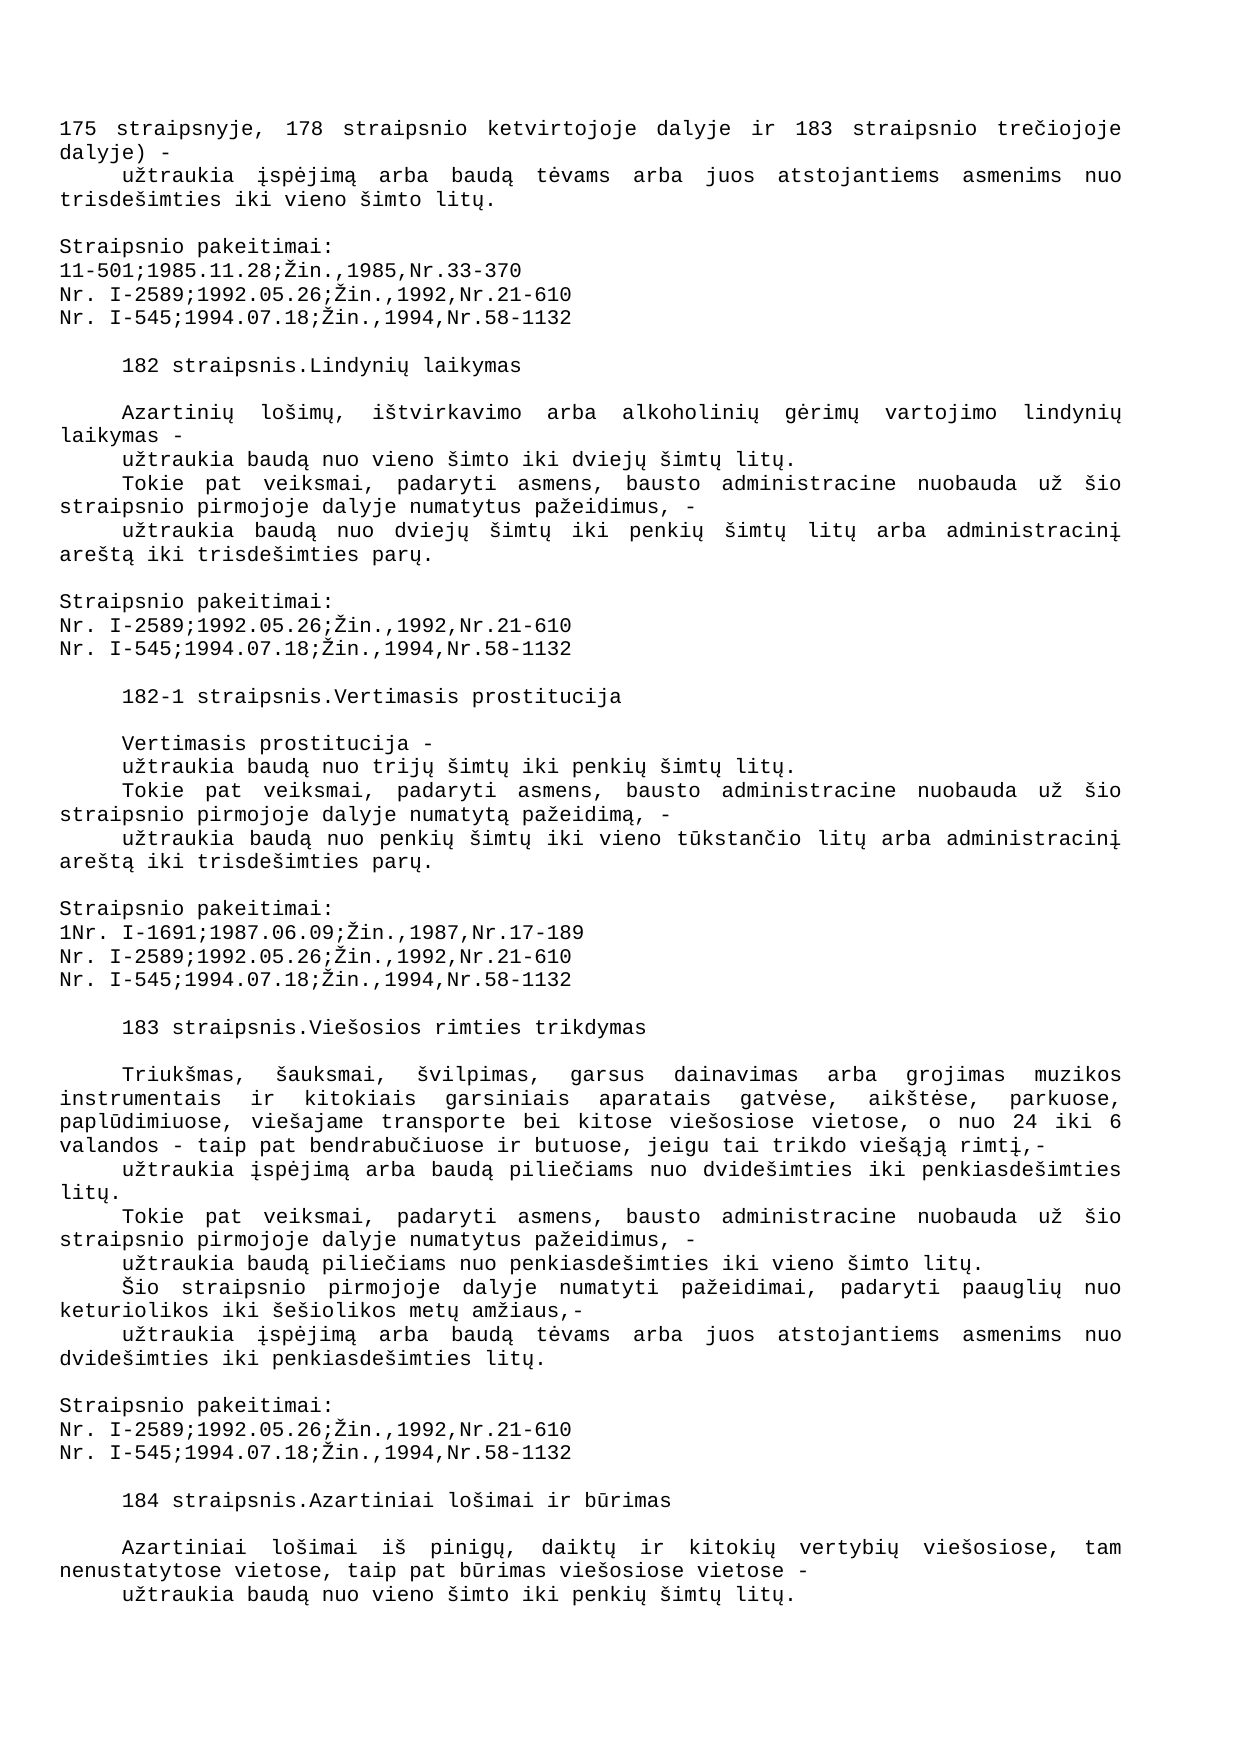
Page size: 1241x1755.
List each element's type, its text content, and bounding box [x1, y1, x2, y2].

text Straipsnio pakeitimai: [59, 1395, 1122, 1419]
text 182 straipsnis.Lindynių laikymas [59, 354, 1122, 378]
text Nr. I-2589;1992.05.26;Žin.,1992,Nr.21-610 [59, 615, 1122, 638]
text Nr. I-545;1994.07.18;Žin.,1994,Nr.58-1132 [59, 307, 1122, 331]
text 183 straipsnis.Viešosios rimties trikdymas [59, 1017, 1122, 1040]
text užtraukia įspėjimą arba baudą tėvams arba juos atstojantiems asmenims nuo trisdešimties iki vieno šimto litų. [59, 165, 1122, 213]
text Tokie pat veiksmai, padaryti asmens, bausto administracine nuobauda už šio straipsnio pirmojoje dalyje numatytą pažeidimą, - [59, 780, 1122, 827]
text Triukšmas, šauksmai, švilpimas, garsus dainavimas arba grojimas muzikos instrumentais ir kitokiais garsiniais aparatais gatvėse, aikštėse, parkuose, paplūdimiuose, viešajame transporte bei kitose viešosiose vietose, o nuo 24 iki 6 valandos - taip pat bendrabučiuose ir butuose, jeigu tai trikdo viešąją rimtį,- [59, 1064, 1122, 1158]
text Azartinių lošimų, ištvirkavimo arba alkoholinių gėrimų vartojimo lindynių laikymas - [59, 402, 1122, 449]
text Nr. I-2589;1992.05.26;Žin.,1992,Nr.21-610 [59, 284, 1122, 307]
text 1Nr. I-1691;1987.06.09;Žin.,1987,Nr.17-189 [59, 922, 1122, 946]
text užtraukia baudą nuo vieno šimto iki dviejų šimtų litų. [59, 449, 1122, 473]
text Nr. I-2589;1992.05.26;Žin.,1992,Nr.21-610 [59, 1419, 1122, 1442]
text 184 straipsnis.Azartiniai lošimai ir būrimas [59, 1489, 1122, 1513]
text užtraukia baudą piliečiams nuo penkiasdešimties iki vieno šimto litų. [59, 1253, 1122, 1277]
text 175 straipsnyje, 178 straipsnio ketvirtojoje dalyje ir 183 straipsnio trečiojoje dalyje) - [59, 118, 1122, 165]
text užtraukia baudą nuo vieno šimto iki penkių šimtų litų. [59, 1584, 1122, 1608]
text Straipsnio pakeitimai: [59, 898, 1122, 922]
text Nr. I-545;1994.07.18;Žin.,1994,Nr.58-1132 [59, 969, 1122, 993]
text Nr. I-2589;1992.05.26;Žin.,1992,Nr.21-610 [59, 946, 1122, 969]
text Tokie pat veiksmai, padaryti asmens, bausto administracine nuobauda už šio straipsnio pirmojoje dalyje numatytus pažeidimus, - [59, 473, 1122, 520]
text 11-501;1985.11.28;Žin.,1985,Nr.33-370 [59, 260, 1122, 284]
text Tokie pat veiksmai, padaryti asmens, bausto administracine nuobauda už šio straipsnio pirmojoje dalyje numatytus pažeidimus, - [59, 1206, 1122, 1253]
text užtraukia įspėjimą arba baudą piliečiams nuo dvidešimties iki penkiasdešimties litų. [59, 1158, 1122, 1206]
text 182-1 straipsnis.Vertimasis prostitucija [59, 686, 1122, 709]
text užtraukia įspėjimą arba baudą tėvams arba juos atstojantiems asmenims nuo dvidešimties iki penkiasdešimties litų. [59, 1324, 1122, 1371]
text Nr. I-545;1994.07.18;Žin.,1994,Nr.58-1132 [59, 1442, 1122, 1466]
text Šio straipsnio pirmojoje dalyje numatyti pažeidimai, padaryti paauglių nuo keturiolikos iki šešiolikos metų amžiaus,- [59, 1277, 1122, 1324]
text Nr. I-545;1994.07.18;Žin.,1994,Nr.58-1132 [59, 638, 1122, 662]
text užtraukia baudą nuo dviejų šimtų iki penkių šimtų litų arba administracinį areštą iki trisdešimties parų. [59, 520, 1122, 567]
text Vertimasis prostitucija - [59, 733, 1122, 757]
text Straipsnio pakeitimai: [59, 236, 1122, 260]
text Azartiniai lošimai iš pinigų, daiktų ir kitokių vertybių viešosiose, tam nenustatytose vietose, taip pat būrimas viešosiose vietose - [59, 1537, 1122, 1584]
text Straipsnio pakeitimai: [59, 591, 1122, 615]
text užtraukia baudą nuo trijų šimtų iki penkių šimtų litų. [59, 757, 1122, 780]
text užtraukia baudą nuo penkių šimtų iki vieno tūkstančio litų arba administracinį areštą iki trisdešimties parų. [59, 827, 1122, 875]
